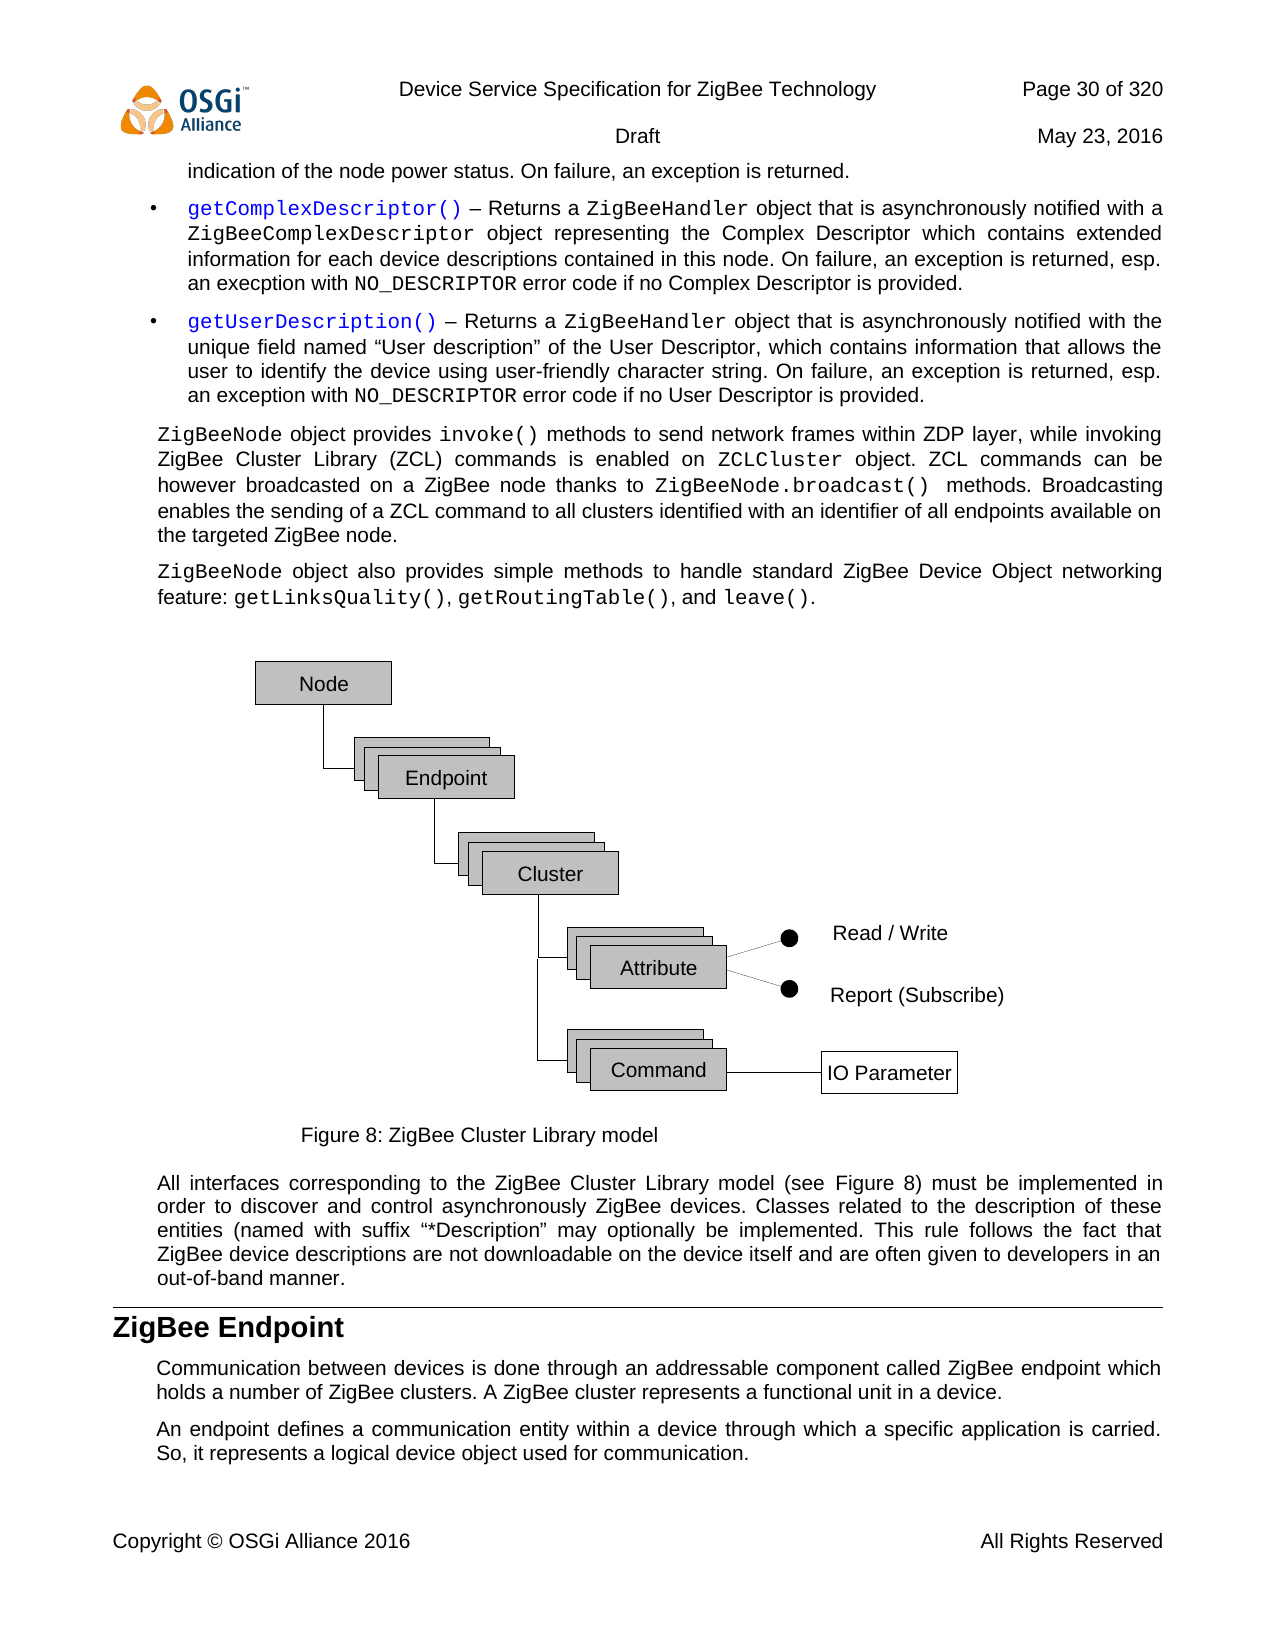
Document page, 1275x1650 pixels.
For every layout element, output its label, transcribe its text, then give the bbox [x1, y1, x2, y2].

picture [113, 78, 257, 142]
text ZigBeeNode object provides invoke() methods to send network frames within ZDP layer, while invoking ZigBee Cluster Library (ZCL) commands is enabled on ZCLCluster object. ZCL commands can be however broadcasted on a ZigBee node thanks to ZigBeeNode.broadcast() methods. Broadcasting enables the sending of a ZCL command to all clusters identified with an identifier of all endpoints available on the targeted ZigBee node. [157, 421, 1163, 547]
text Figure 8: ZigBee Cluster Library model [256, 662, 1027, 1147]
list All interfaces corresponding to the ZigBee Cluster Library model (see Figure 8) must be implemented in order to discover and control asynchronously ZigBee devices. Classes related to the description of these entities (named with suffix “*Description” may optionally be implemented. This rule follows the fact that ZigBee device descriptions are not downloadable on the device itself and are often given to developers in an out-of-band manner. [157, 1170, 1163, 1290]
list getComplexDescriptor() – Returns a ZigBeeHandler object that is asynchronously notified with a ZigBeeComplexDescriptor object representing the Complex Descriptor which contains extended information for each device descriptions contained in this node. On failure, an exception is returned, esp. an execption with NO_DESCRIPTOR error code if no Complex Descriptor is provided. [150, 195, 1163, 297]
list indication of the node power status. On failure, an exception is returned. [150, 159, 1163, 183]
text ZigBeeNode object also provides simple methods to handle standard ZigBee Device Object networking feature: getLinksQuality(), getRoutingTable(), and leave(). [157, 559, 1163, 611]
list getUserDescription() – Returns a ZigBeeHandler object that is asynchronously notified with the unique field named “User description” of the User Descriptor, which contains information that allows the user to identify the device using user-friendly character string. On failure, an exception is returned, esp. an exception with NO_DESCRIPTOR error code if no User Descriptor is provided. [150, 309, 1163, 409]
text Communication between devices is done through an addressable component called ZigBee endpoint which holds a number of ZigBee clusters. A ZigBee cluster represents a functional unit in a device. [156, 1356, 1163, 1404]
text An endpoint defines a communication entity within a device through which a specific application is carried. So, it represents a logical device object used for communication. [156, 1416, 1163, 1464]
subtitle ZigBee Endpoint [112, 1308, 1163, 1343]
